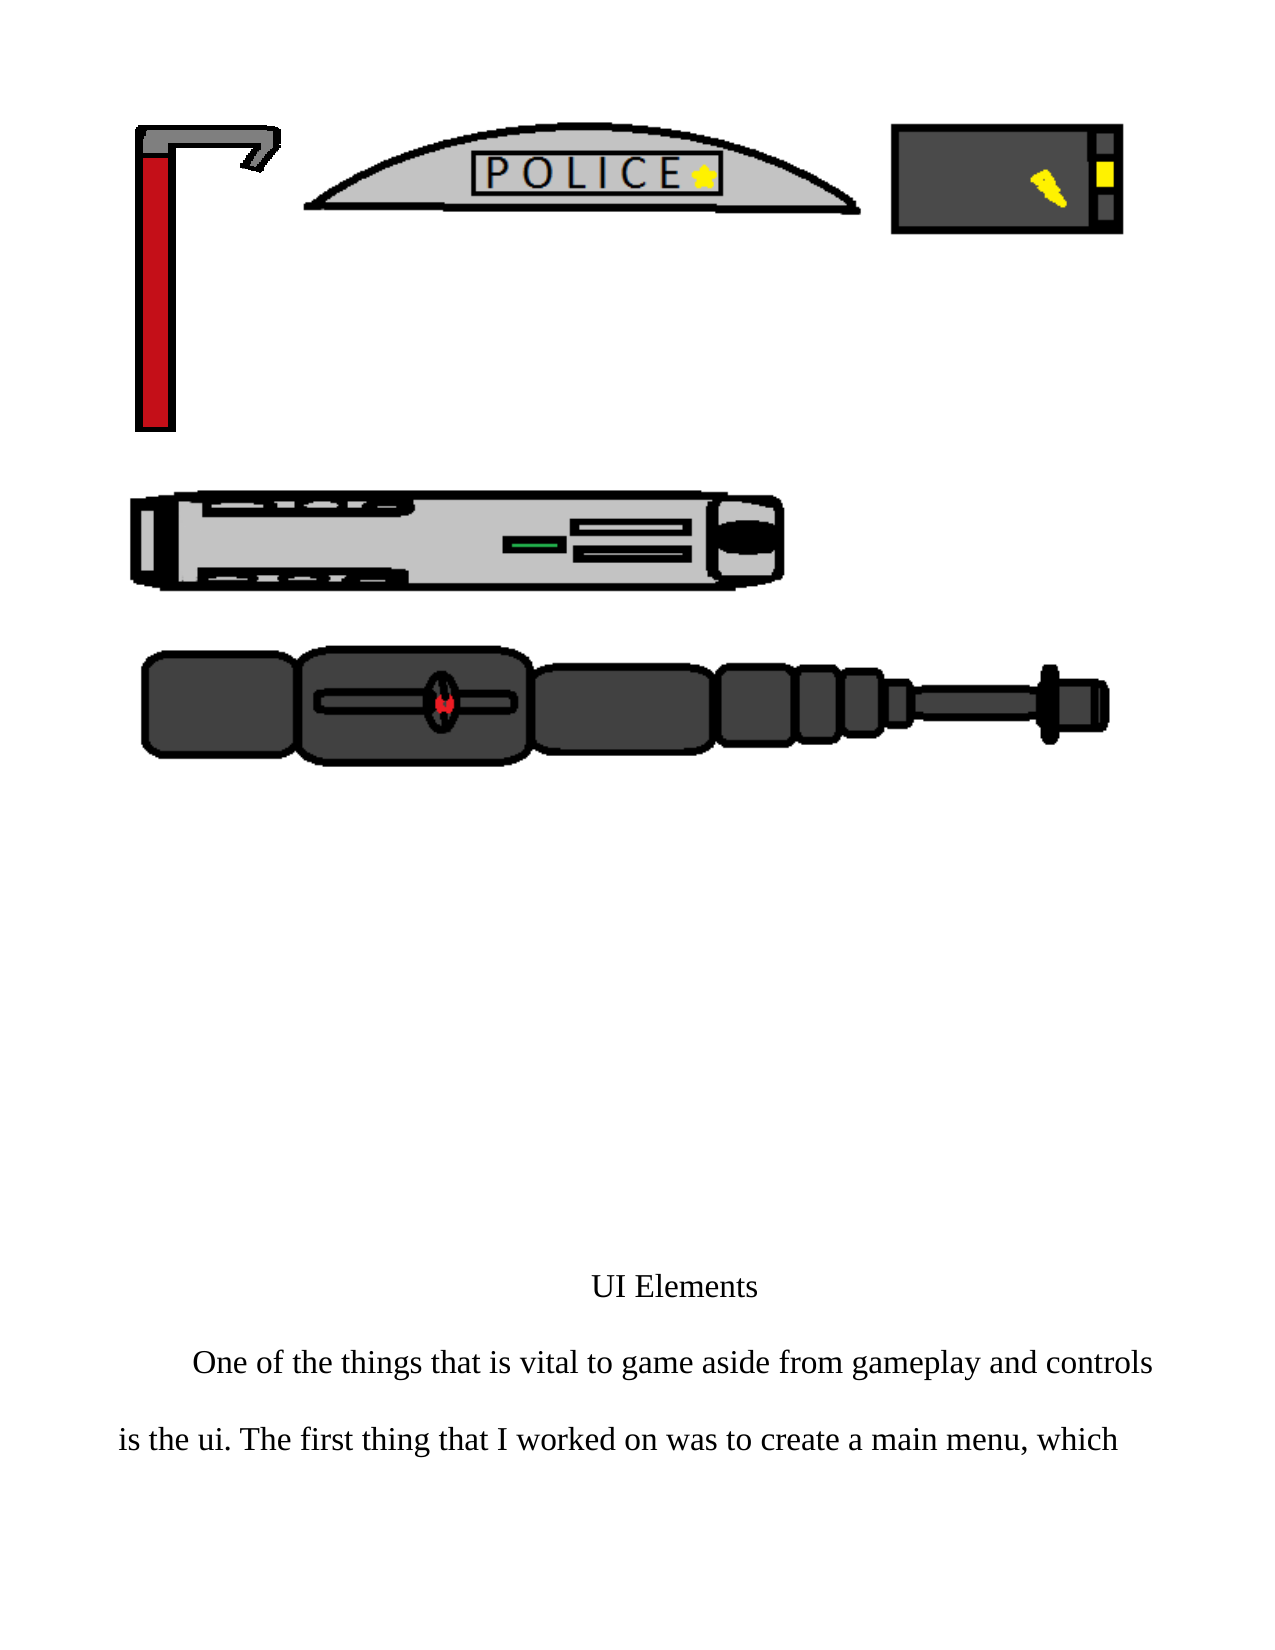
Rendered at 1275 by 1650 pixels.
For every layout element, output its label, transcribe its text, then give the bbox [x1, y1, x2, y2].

picture [118, 475, 797, 607]
text UI Elements [118, 1266, 1157, 1304]
picture [118, 635, 1116, 778]
picture [118, 118, 1136, 437]
text One of the things that is vital to game aside from gameplay and controls is the ui. The first thing that I worked on was to create a main menu, which [118, 1343, 1157, 1458]
